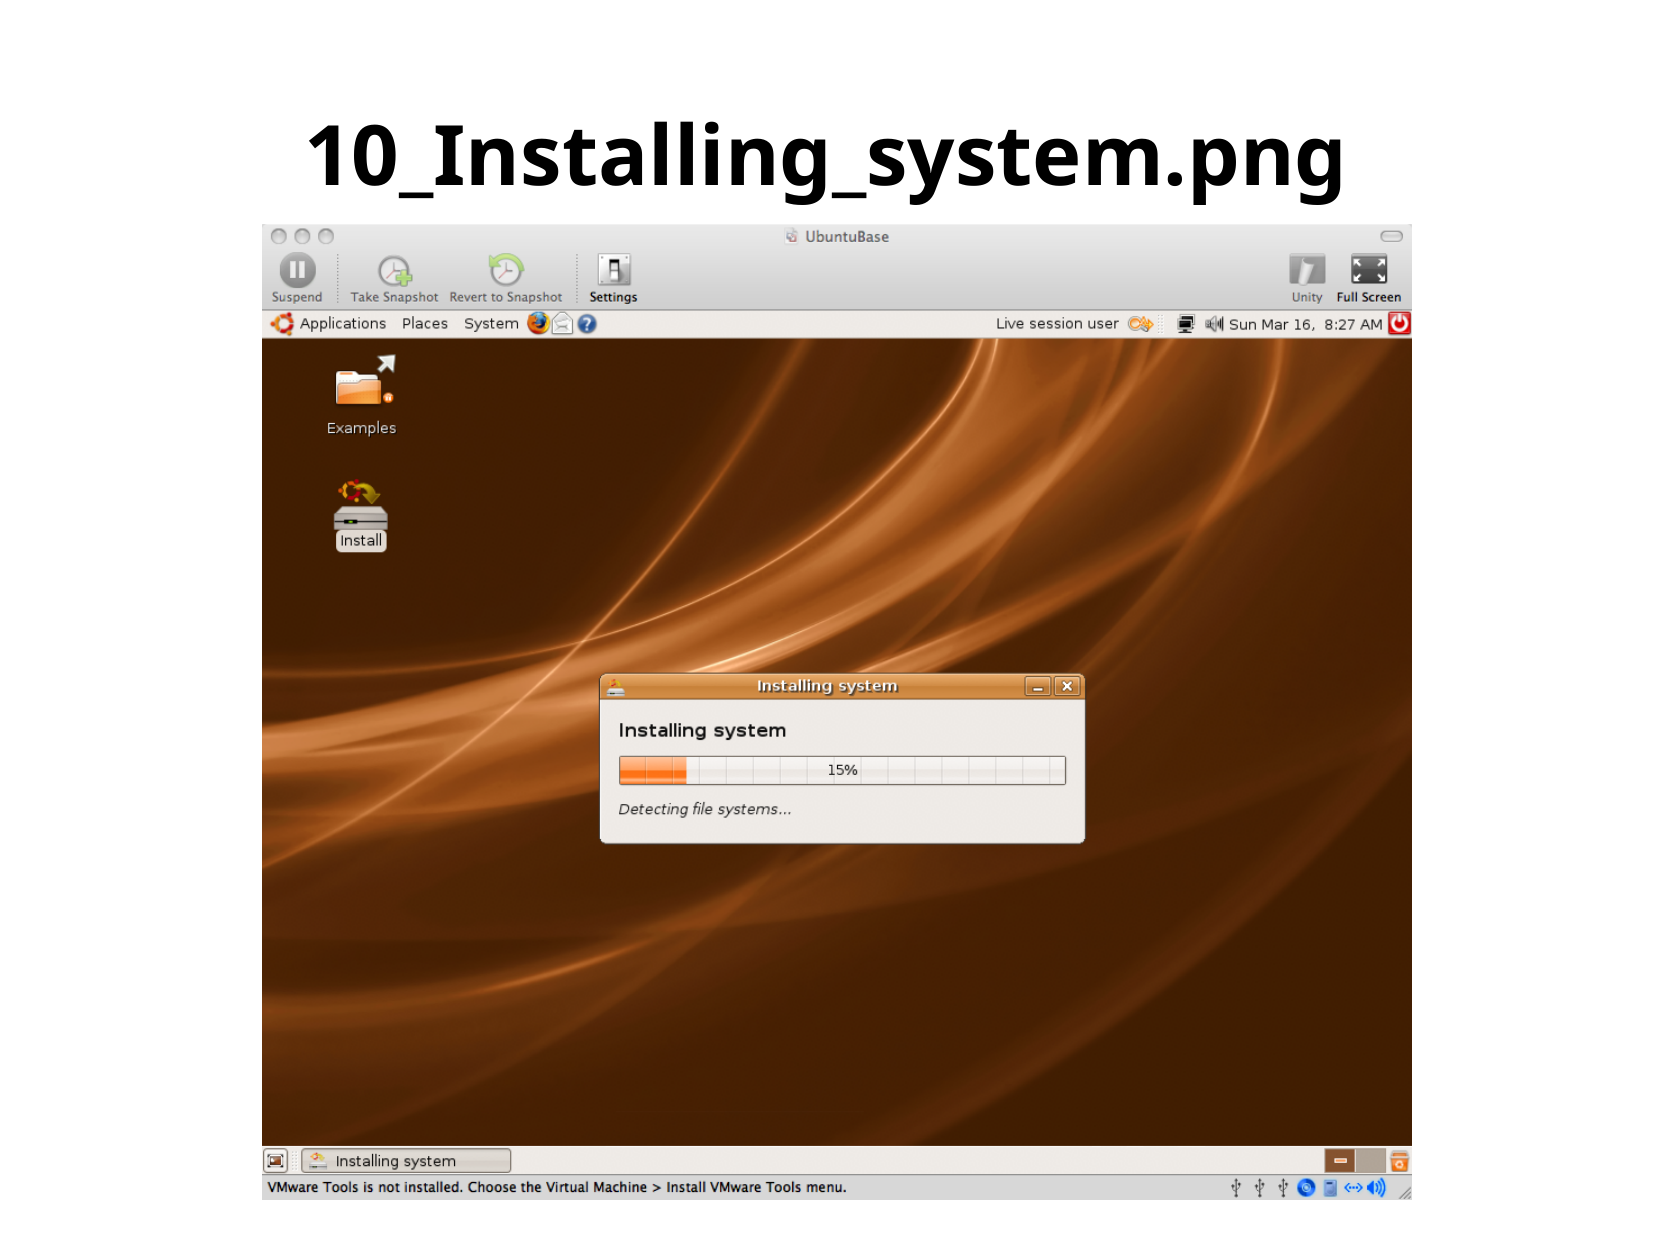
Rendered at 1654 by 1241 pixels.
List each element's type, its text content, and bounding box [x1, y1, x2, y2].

picture [262, 224, 1412, 1201]
title 10_Installing_system.png [82, 49, 1571, 257]
